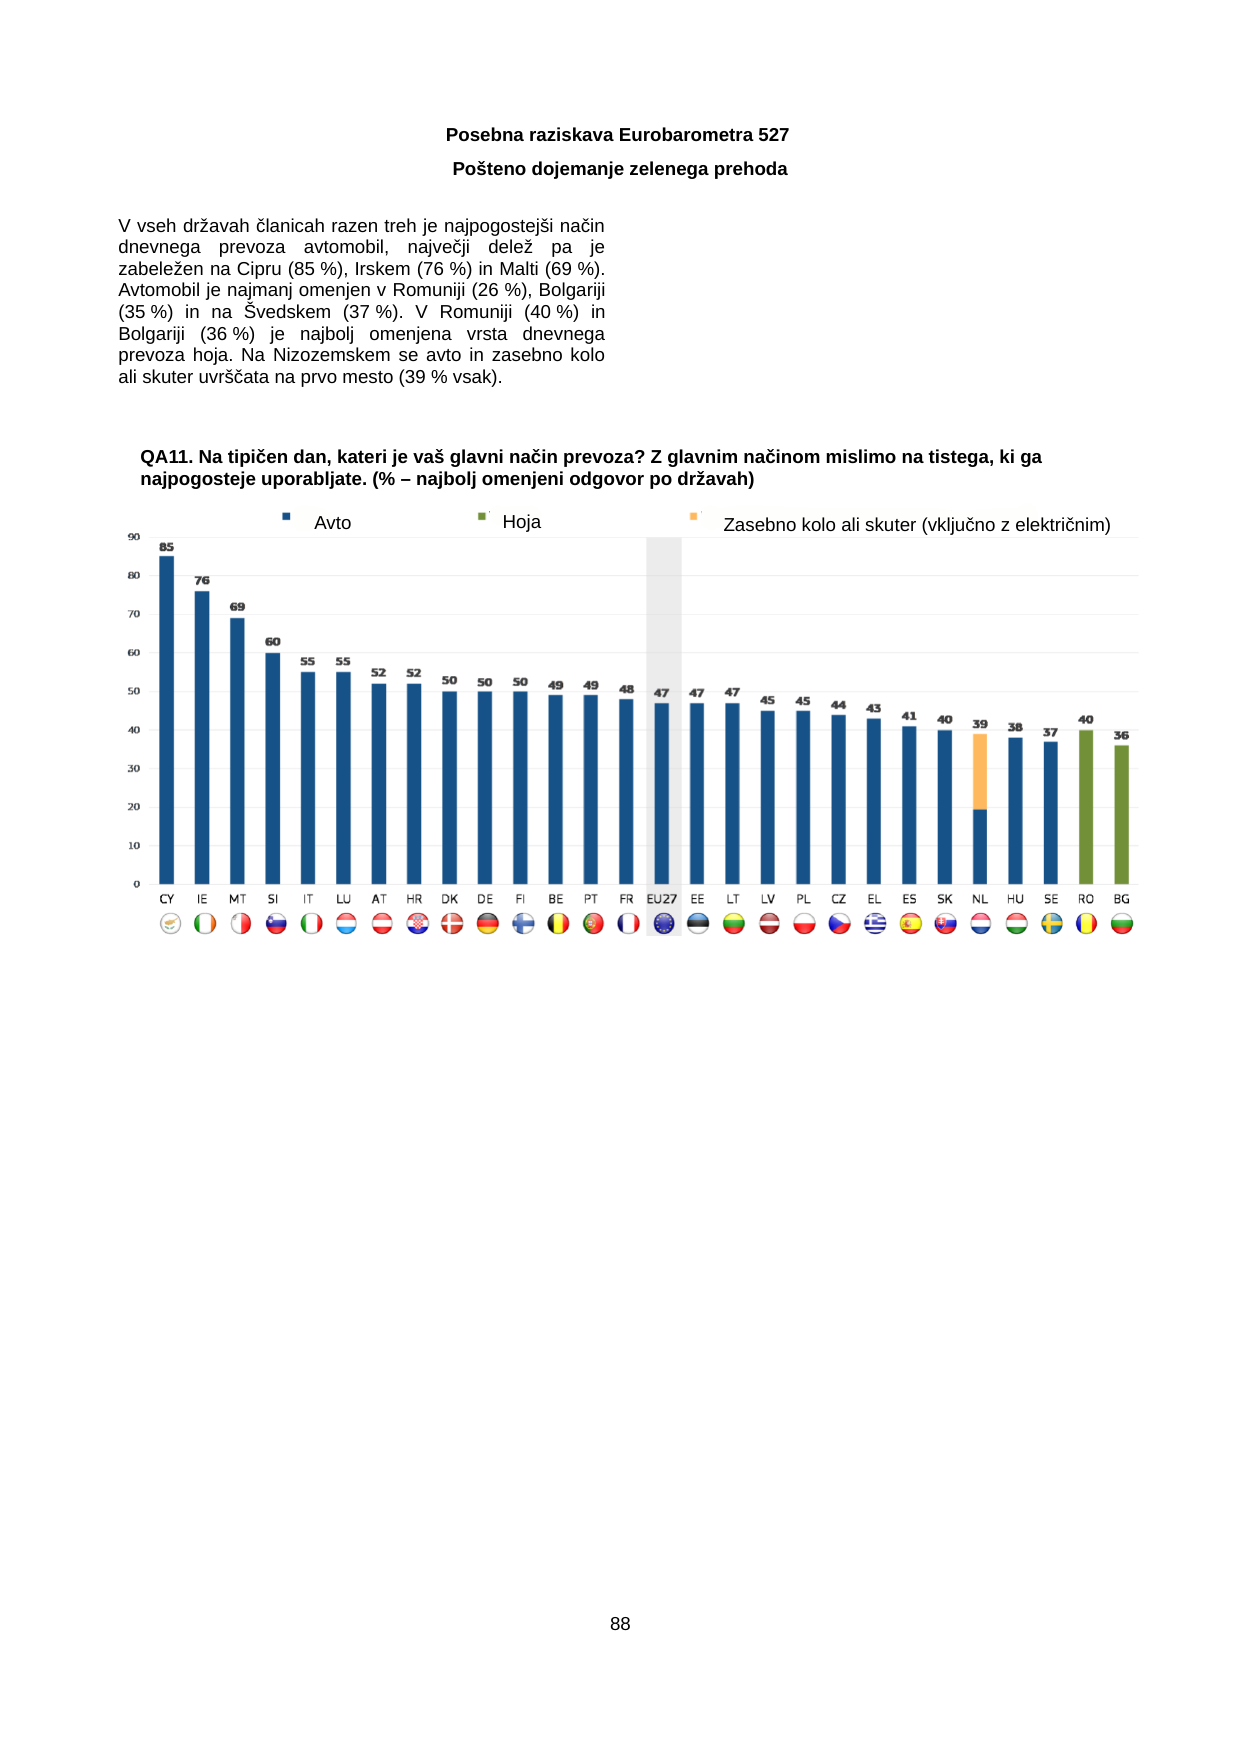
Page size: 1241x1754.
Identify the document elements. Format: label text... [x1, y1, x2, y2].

text V vseh državah članicah razen treh je najpogostejši način dnevnega prevoza avtomobil, največji delež pa je zabeležen na Cipru (85 %), Irskem (76 %) in Malti (69 %). Avtomobil je najmanj omenjen v Romuniji (26 %), Bolgariji (35 %) in na Švedskem (37 %). V Romuniji (40 %) in Bolgariji (36 %) je najbolj omenjena vrsta dnevnega prevoza hoja. Na Nizozemskem se avto in zasebno kolo ali skuter uvrščata na prvo mesto (39 % vsak). [118, 214, 605, 387]
picture [118, 501, 1139, 936]
